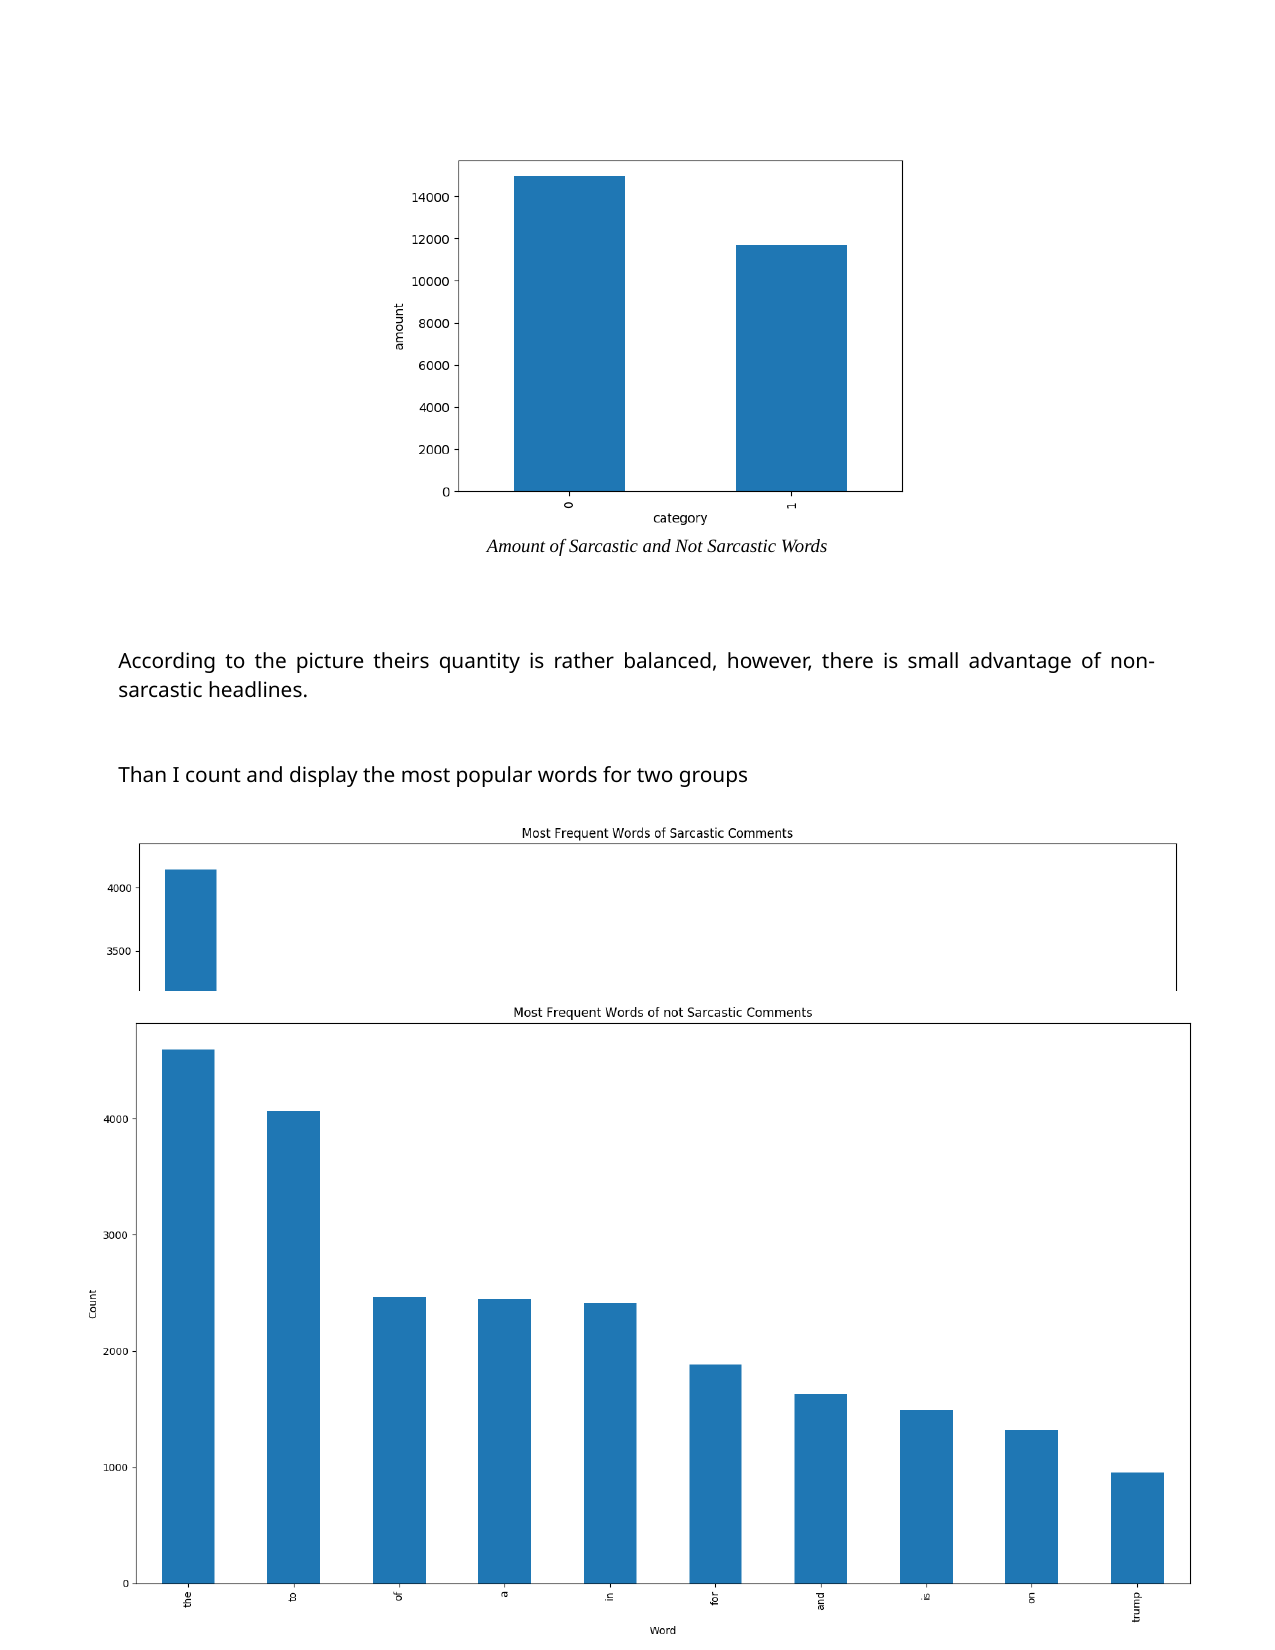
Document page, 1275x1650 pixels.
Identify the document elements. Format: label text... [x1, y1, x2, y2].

text Amount of Sarcastic and Not Sarcastic Words [390, 531, 926, 556]
picture [390, 143, 926, 531]
picture [55, 799, 1217, 1650]
text Than I count and display the most popular words for two groups [118, 760, 1157, 788]
text According to the picture theirs quantity is rather balanced, however, there is small advantage of non-sarcastic headlines. [118, 646, 1157, 703]
